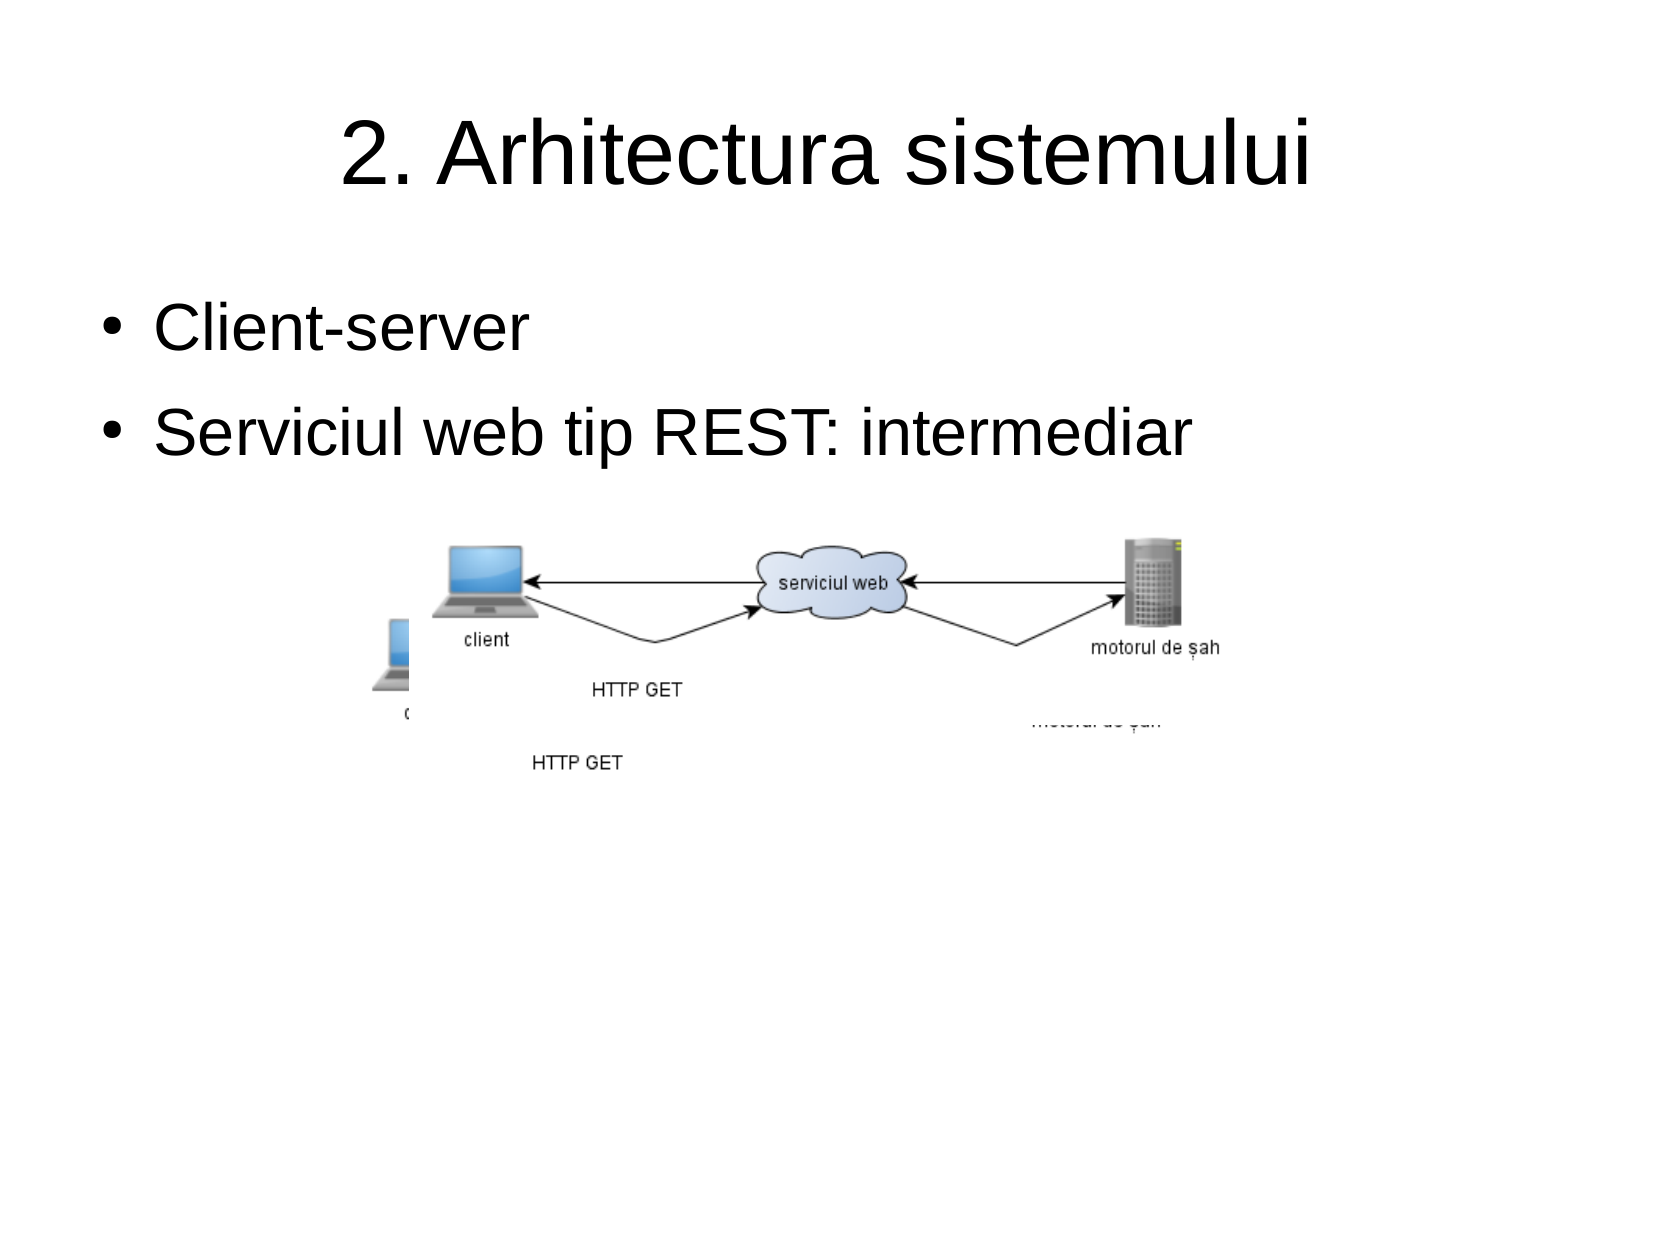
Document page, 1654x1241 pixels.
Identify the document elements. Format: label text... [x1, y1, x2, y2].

title 2. Arhitectura sistemului [82, 49, 1571, 257]
picture [349, 513, 1241, 798]
list Client-server Serviciul web tip REST: intermediar [82, 290, 1571, 1010]
